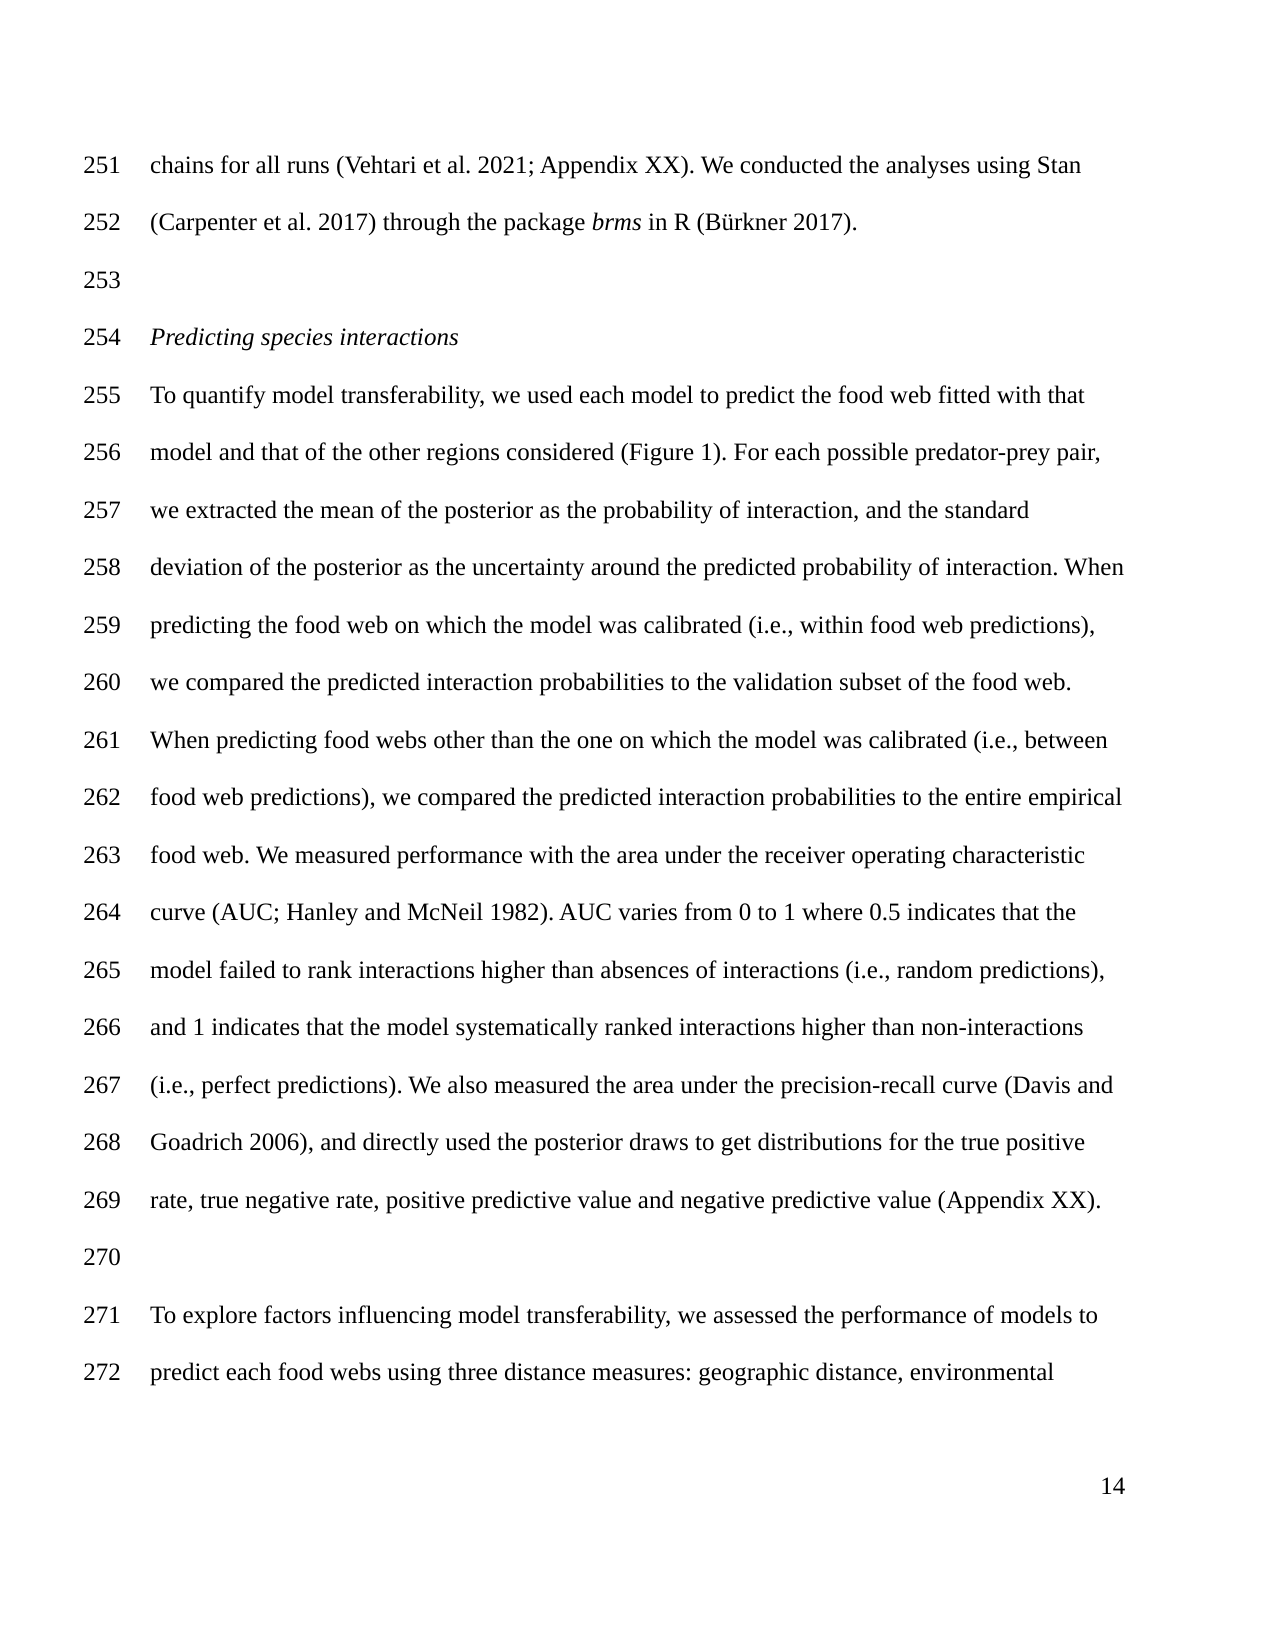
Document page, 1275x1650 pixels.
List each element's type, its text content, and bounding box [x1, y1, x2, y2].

text Predicting species interactions [150, 322, 1125, 351]
text To explore factors influencing model transferability, we assessed the performance of models to predict each food webs using three distance measures: geographic distance, environmental [150, 1300, 1125, 1386]
text chains for all runs (Vehtari et al. 2021; Appendix XX). We conducted the analyses using Stan (Carpenter et al. 2017) through the package brms in R (Bürkner 2017). [150, 150, 1125, 236]
text To quantify model transferability, we used each model to predict the food web fitted with that model and that of the other regions considered (Figure 1). For each possible predator-prey pair, we extracted the mean of the posterior as the probability of interaction, and the standard deviation of the posterior as the uncertainty around the predicted probability of interaction. When predicting the food web on which the model was calibrated (i.e., within food web predictions), we compared the predicted interaction probabilities to the validation subset of the food web. When predicting food webs other than the one on which the model was calibrated (i.e., between food web predictions), we compared the predicted interaction probabilities to the entire empirical food web. We measured performance with the area under the receiver operating characteristic curve (AUC; Hanley and McNeil 1982). AUC varies from 0 to 1 where 0.5 indicates that the model failed to rank interactions higher than absences of interactions (i.e., random predictions), and 1 indicates that the model systematically ranked interactions higher than non-interactions (i.e., perfect predictions). We also measured the area under the precision-recall curve (Davis and Goadrich 2006), and directly used the posterior draws to get distributions for the true positive rate, true negative rate, positive predictive value and negative predictive value (Appendix XX). [150, 380, 1125, 1214]
